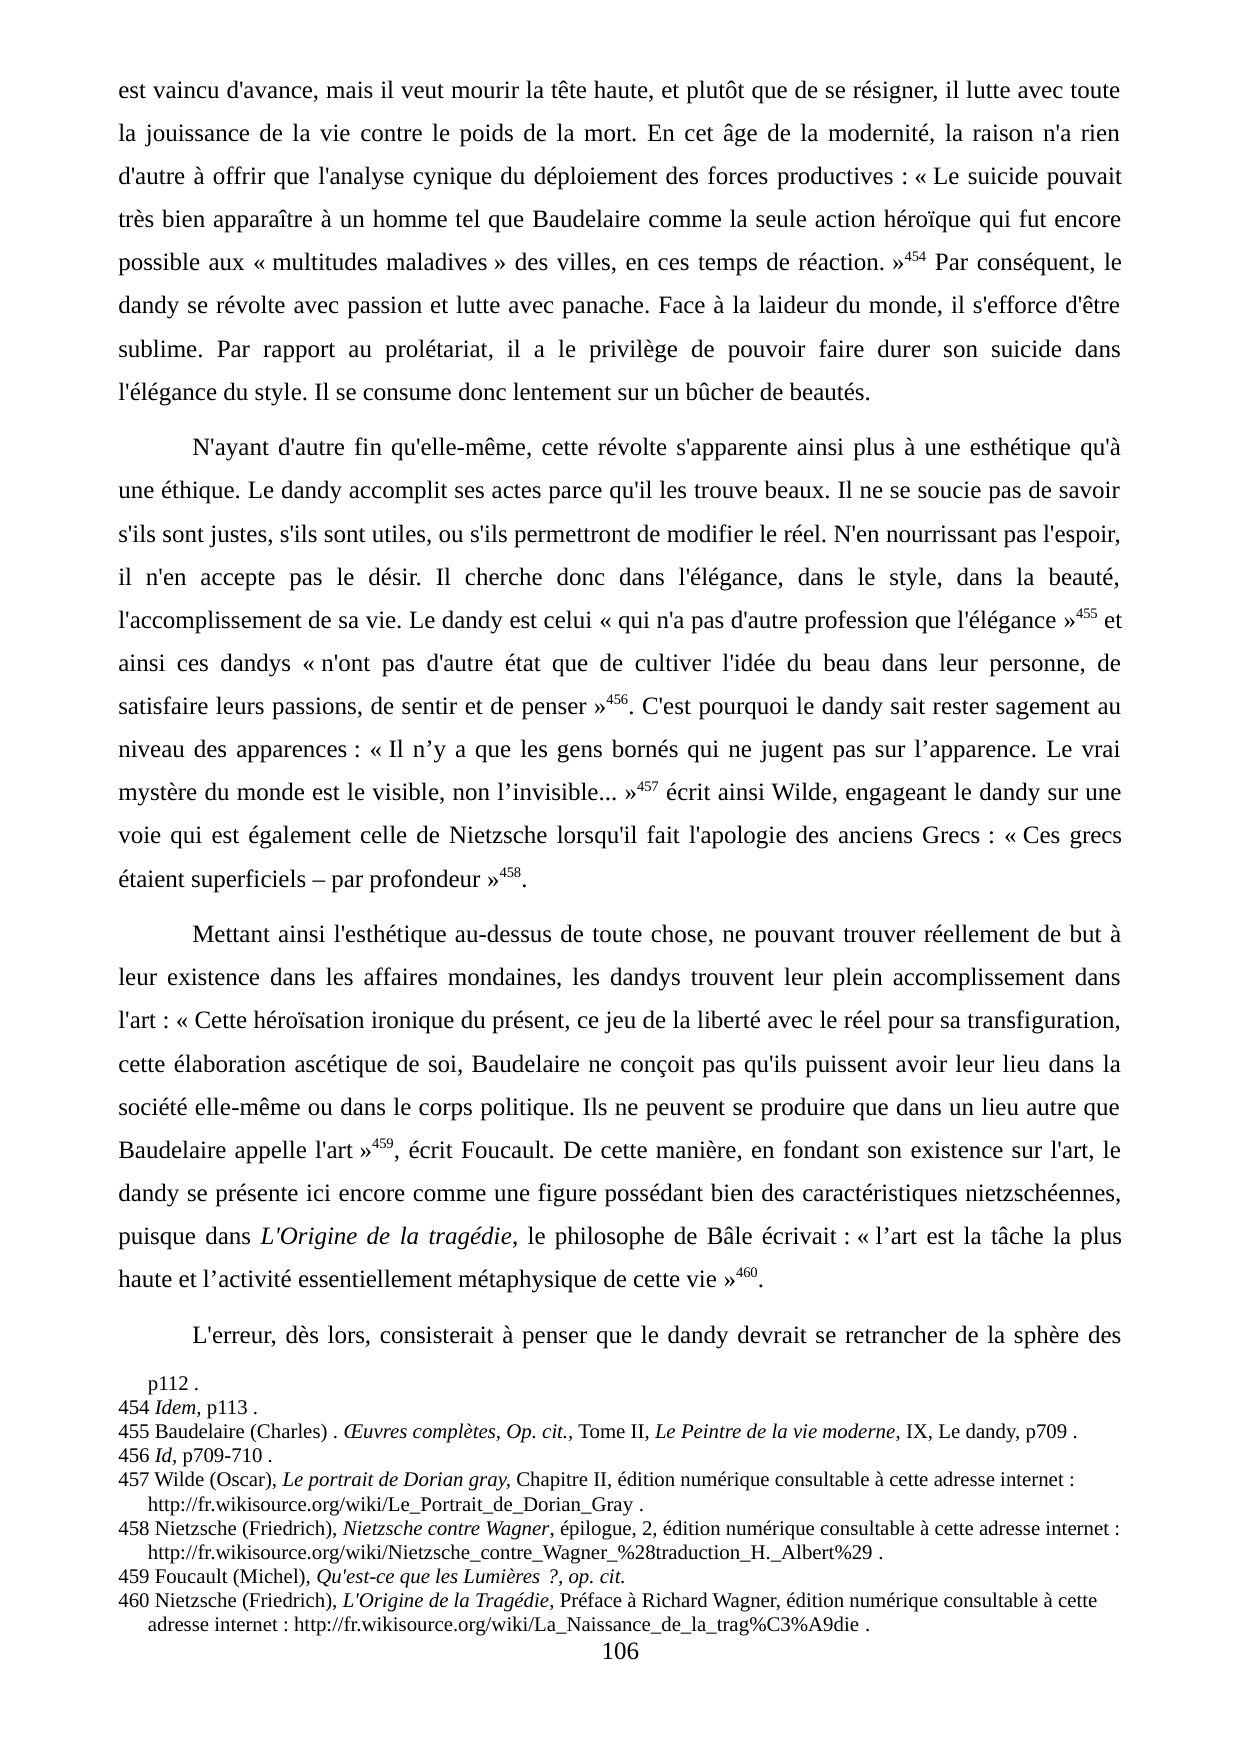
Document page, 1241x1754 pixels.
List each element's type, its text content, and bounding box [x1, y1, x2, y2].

text Id, p709-710 . [118, 1443, 1122, 1467]
text Idem, p113 . [118, 1395, 1122, 1419]
text Mettant ainsi l'esthétique au-dessus de toute chose, ne pouvant trouver réellement de but à leur existence dans les affaires mondaines, les dandys trouvent leur plein accomplissement dans l'art : « Cette héroïsation ironique du présent, ce jeu de la liberté avec le réel pour sa transfiguration, cette élaboration ascétique de soi, Baudelaire ne conçoit pas qu'ils puissent avoir leur lieu dans la société elle‑même ou dans le corps politique. Ils ne peuvent se produire que dans un lieu autre que Baudelaire appelle l'art », écrit Foucault. De cette manière, en fondant son existence sur l'art, le dandy se présente ici encore comme une figure possédant bien des caractéristiques nietzschéennes, puisque dans L'Origine de la tragédie, le philosophe de Bâle écrivait : « l’art est la tâche la plus haute et l’activité essentiellement métaphysique de cette vie ». [118, 919, 1122, 1293]
text Nietzsche (Friedrich), Nietzsche contre Wagner, épilogue, 2, édition numérique consultable à cette adresse internet : http://fr.wikisource.org/wiki/Nietzsche_contre_Wagner_%28traduction_H._Albert%29 . [118, 1516, 1122, 1564]
text L'erreur, dès lors, consisterait à penser que le dandy devrait se retrancher de la sphère des [118, 1320, 1122, 1349]
text Foucault (Michel), Qu'est-ce que les Lumières ?, op. cit. [118, 1564, 1122, 1588]
text Wilde (Oscar), Le portrait de Dorian gray, Chapitre II, édition numérique consultable à cette adresse internet : http://fr.wikisource.org/wiki/Le_Portrait_de_Dorian_Gray . [118, 1467, 1122, 1516]
text Nietzsche (Friedrich), L'Origine de la Tragédie, Préface à Richard Wagner, édition numérique consultable à cette adresse internet : http://fr.wikisource.org/wiki/La_Naissance_de_la_trag%C3%A9die . [118, 1588, 1122, 1636]
text est vaincu d'avance, mais il veut mourir la tête haute, et plutôt que de se résigner, il lutte avec toute la jouissance de la vie contre le poids de la mort. En cet âge de la modernité, la raison n'a rien d'autre à offrir que l'analyse cynique du déploiement des forces productives : « Le suicide pouvait très bien apparaître à un homme tel que Baudelaire comme la seule action héroïque qui fut encore possible aux « multitudes maladives » des villes, en ces temps de réaction. » Par conséquent, le dandy se révolte avec passion et lutte avec panache. Face à la laideur du monde, il s'efforce d'être sublime. Par rapport au prolétariat, il a le privilège de pouvoir faire durer son suicide dans l'élégance du style. Il se consume donc lentement sur un bûcher de beautés. [118, 75, 1122, 406]
text p112 . [118, 1371, 1122, 1395]
text N'ayant d'autre fin qu'elle-même, cette révolte s'apparente ainsi plus à une esthétique qu'à une éthique. Le dandy accomplit ses actes parce qu'il les trouve beaux. Il ne se soucie pas de savoir s'ils sont justes, s'ils sont utiles, ou s'ils permettront de modifier le réel. N'en nourrissant pas l'espoir, il n'en accepte pas le désir. Il cherche donc dans l'élégance, dans le style, dans la beauté, l'accomplissement de sa vie. Le dandy est celui « qui n'a pas d'autre profession que l'élégance » et ainsi ces dandys « n'ont pas d'autre état que de cultiver l'idée du beau dans leur personne, de satisfaire leurs passions, de sentir et de penser ». C'est pourquoi le dandy sait rester sagement au niveau des apparences : « Il n’y a que les gens bornés qui ne jugent pas sur l’apparence. Le vrai mystère du monde est le visible, non l’invisible... » écrit ainsi Wilde, engageant le dandy sur une voie qui est également celle de Nietzsche lorsqu'il fait l'apologie des anciens Grecs : « Ces grecs étaient superficiels – par profondeur ». [118, 432, 1122, 892]
text Baudelaire (Charles) . Œuvres complètes, Op. cit., Tome II, Le Peintre de la vie moderne, IX, Le dandy, p709 . [118, 1419, 1122, 1443]
